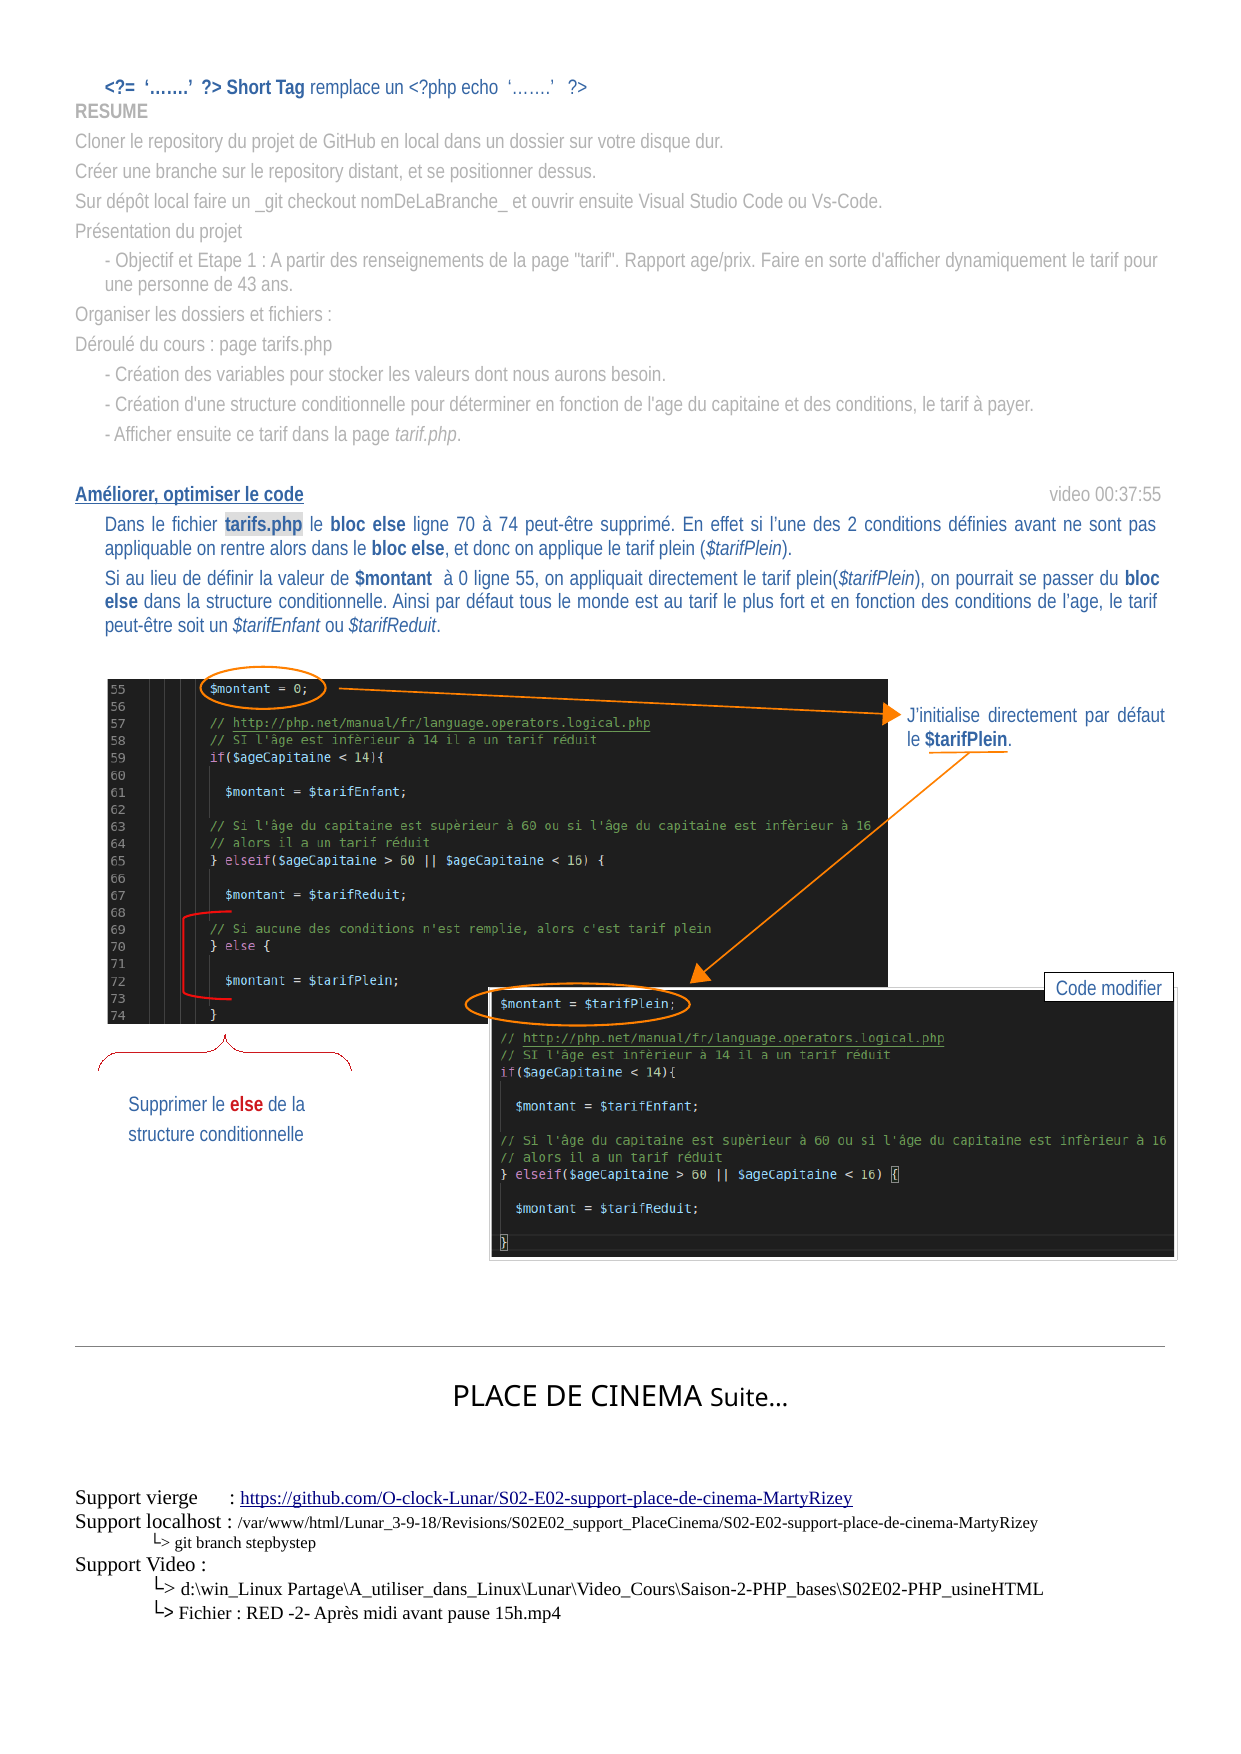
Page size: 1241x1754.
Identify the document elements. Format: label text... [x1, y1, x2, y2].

text RESUME [75, 99, 1165, 123]
text - Afficher ensuite ce tarif dans la page tarif.php. [75, 422, 1165, 446]
picture [107, 679, 888, 1024]
text Améliorer, optimiser le code video 00:37:55 [75, 482, 1165, 506]
text Supprimer le else de la [75, 1092, 488, 1116]
text [75, 703, 107, 751]
text Support Video : [75, 1552, 1165, 1576]
text J’initialise directement par défaut le $tarifPlein. [888, 703, 1165, 751]
text └> Fichier : RED -2- Après midi avant pause 15h.mp4 [75, 1600, 1165, 1624]
picture [467, 994, 488, 1015]
text Support vierge : https://github.com/O-clock-Lunar/S02-E02-support-place-de-cinema-MartyRizey [75, 1485, 1165, 1509]
text Si au lieu de définir la valeur de $montant à 0 ligne 55, on appliquait directement le tarif plein($tarifPlein), on pourrait se passer du bloc else dans la structure conditionnelle. Ainsi par défaut tous le monde est au tarif le plus fort et en fonction des conditions de l’age, le tarif peut-être soit un $tarifEnfant ou $tarifReduit. [75, 565, 1165, 637]
text Organiser les dossiers et fichiers : [75, 302, 1165, 326]
picture [491, 990, 688, 1024]
text Déroulé du cours : page tarifs.php [75, 332, 1165, 356]
text - Création des variables pour stocker les valeurs dont nous aurons besoin. [75, 362, 1165, 386]
picture [491, 990, 1175, 1257]
text Créer une branche sur le repository distant, et se positionner dessus. [75, 159, 1165, 183]
text Présentation du projet [75, 218, 1165, 242]
text └> git branch stepbystep [75, 1533, 1165, 1552]
text Support localhost : /var/www/html/Lunar_3-9-18/Revisions/S02E02_support_PlaceCinema/S02-E02-support-place-de-cinema-MartyRizey [75, 1509, 1165, 1533]
text └> d:\win_Linux Partage\A_utiliser_dans_Linux\Lunar\Video_Cours\Saison-2-PHP_bases\S02E02-PHP_usineHTML [75, 1576, 1165, 1600]
text <?= ‘…….’ ?> Short Tag remplace un <?php echo ‘…….’ ?> [75, 75, 1165, 99]
text structure conditionnelle [75, 1122, 488, 1146]
text - Création d'une structure conditionnelle pour déterminer en fonction de l'age du capitaine et des conditions, le tarif à payer. [75, 392, 1165, 416]
text PLACE DE CINEMA Suite… [75, 1375, 1165, 1415]
text Sur dépôt local faire un _git checkout nomDeLaBranche_ et ouvrir ensuite Visual Studio Code ou Vs-Code. [75, 189, 1165, 213]
text Dans le fichier tarifs.php le bloc else ligne 70 à 74 peut-être supprimé. En effet si l’une des 2 conditions définies avant ne sont pas appliquable on rentre alors dans le bloc else, et donc on applique le tarif plein ($tarifPlein). [75, 512, 1165, 559]
text Cloner le repository du projet de GitHub en local dans un dossier sur votre disque dur. [75, 129, 1165, 153]
picture [202, 679, 324, 707]
text - Objectif et Etape 1 : A partir des renseignements de la page "tarif". Rapport age/prix. Faire en sorte d'afficher dynamiquement le tarif pour une personne de 43 ans. [75, 248, 1165, 296]
